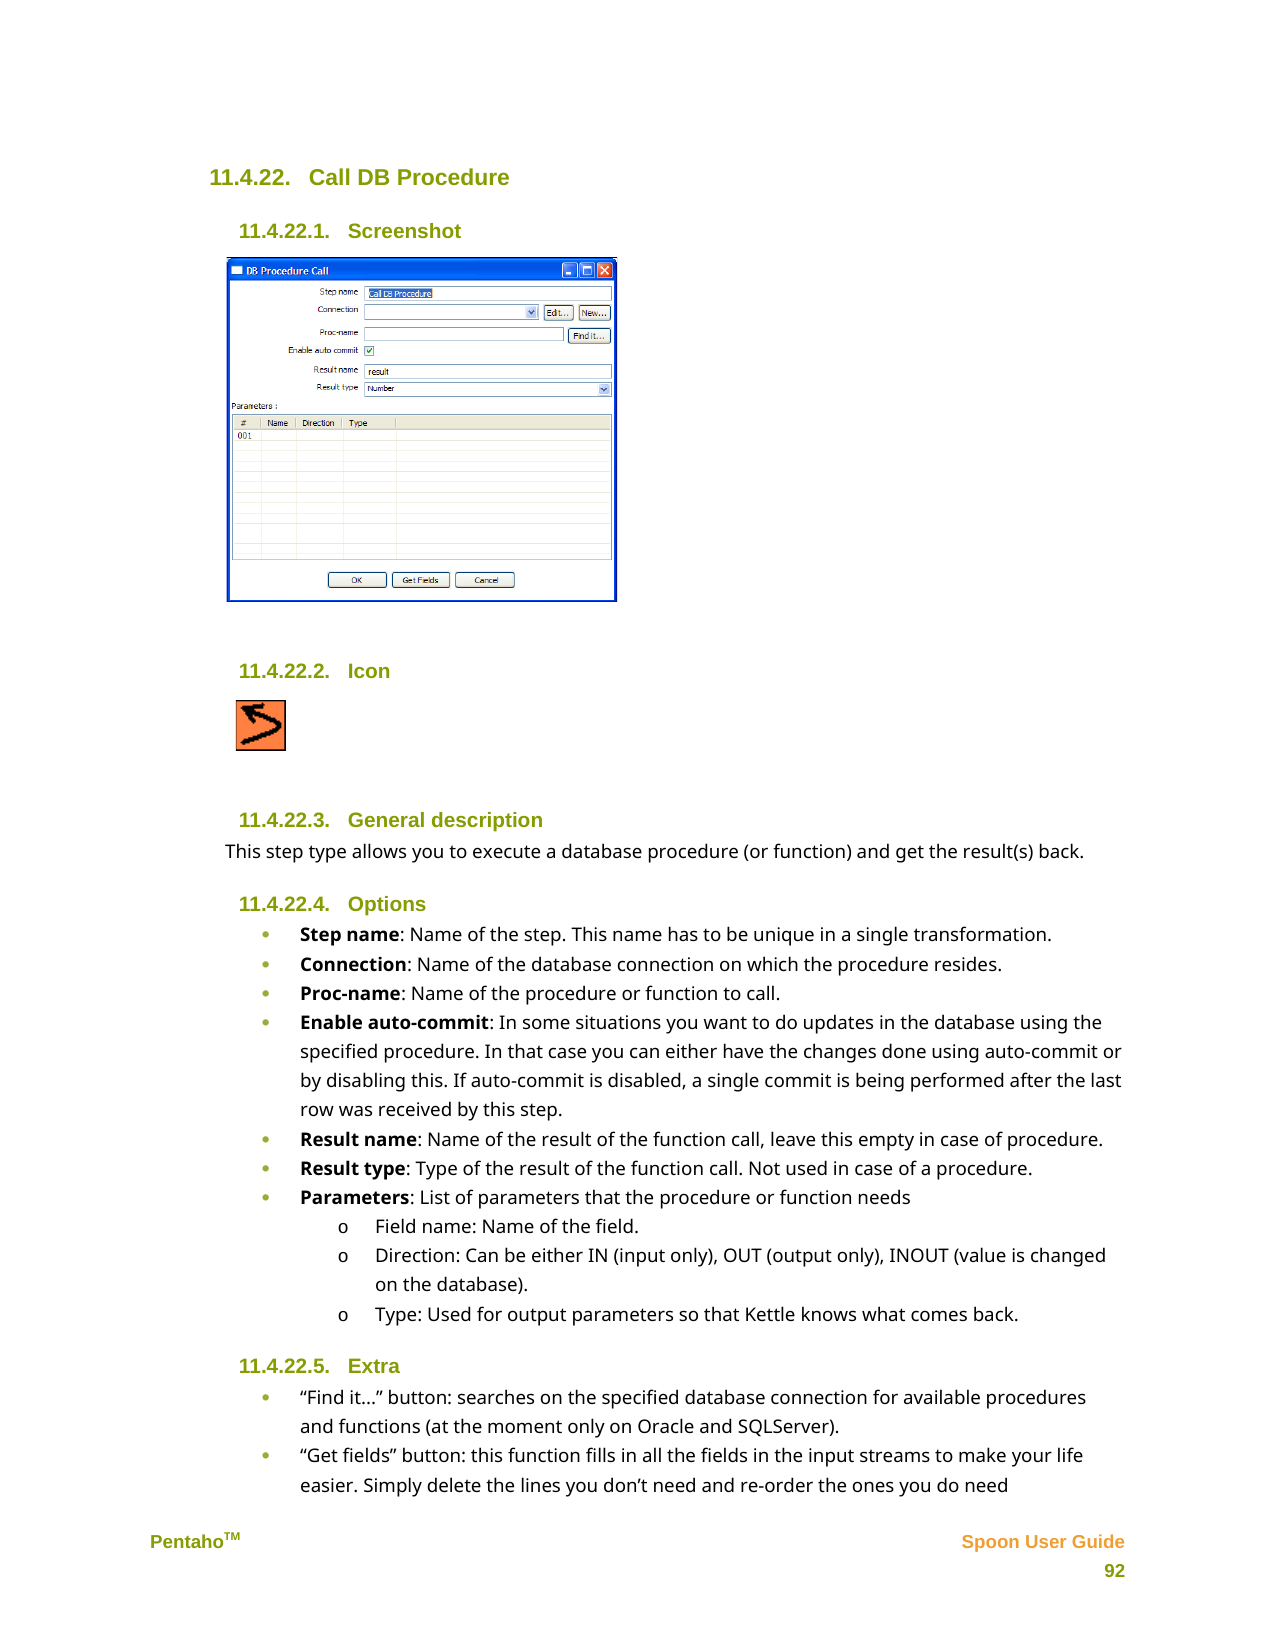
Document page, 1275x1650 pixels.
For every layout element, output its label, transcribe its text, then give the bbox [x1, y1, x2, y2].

list Direction: Can be either IN (input only), OUT (output only), INOUT (value is changed on the database). [337, 1239, 1125, 1298]
subtitle Call DB Procedure [209, 157, 1125, 192]
list Proc-name: Name of the procedure or function to call. [262, 977, 1125, 1006]
subtitle Options [239, 883, 1125, 918]
subtitle General description [239, 800, 1125, 834]
list Enable auto-commit: In some situations you want to do updates in the database using the specified procedure. In that case you can either have the changes done using auto-commit or by disabling this. If auto-commit is disabled, a single commit is being performed after the last row was received by this step. [262, 1006, 1125, 1123]
picture [235, 700, 286, 751]
list Parameters: List of parameters that the procedure or function needs [262, 1181, 1125, 1210]
list Step name: Name of the step. This name has to be unique in a single transformation. [262, 918, 1125, 948]
subtitle Icon [239, 651, 1125, 686]
subtitle Extra [239, 1346, 1125, 1381]
list Result type: Type of the result of the function call. Not used in case of a procedure. [262, 1152, 1125, 1181]
subtitle Screenshot [239, 211, 1125, 246]
list Field name: Name of the field. [337, 1210, 1125, 1239]
list Type: Used for output parameters so that Kettle knows what comes back. [337, 1298, 1125, 1327]
list “Find it...” button: searches on the specified database connection for available procedures and functions (at the moment only on Oracle and SQLServer). [262, 1381, 1125, 1439]
text This step type allows you to execute a database procedure (or function) and get the result(s) back. [225, 835, 1125, 864]
list Connection: Name of the database connection on which the procedure resides. [262, 948, 1125, 977]
list Result name: Name of the result of the function call, leave this empty in case of procedure. [262, 1123, 1125, 1152]
list “Get fields” button: this function fills in all the fields in the input streams to make your life easier. Simply delete the lines you don’t need and re-order the ones you do need [262, 1439, 1125, 1498]
